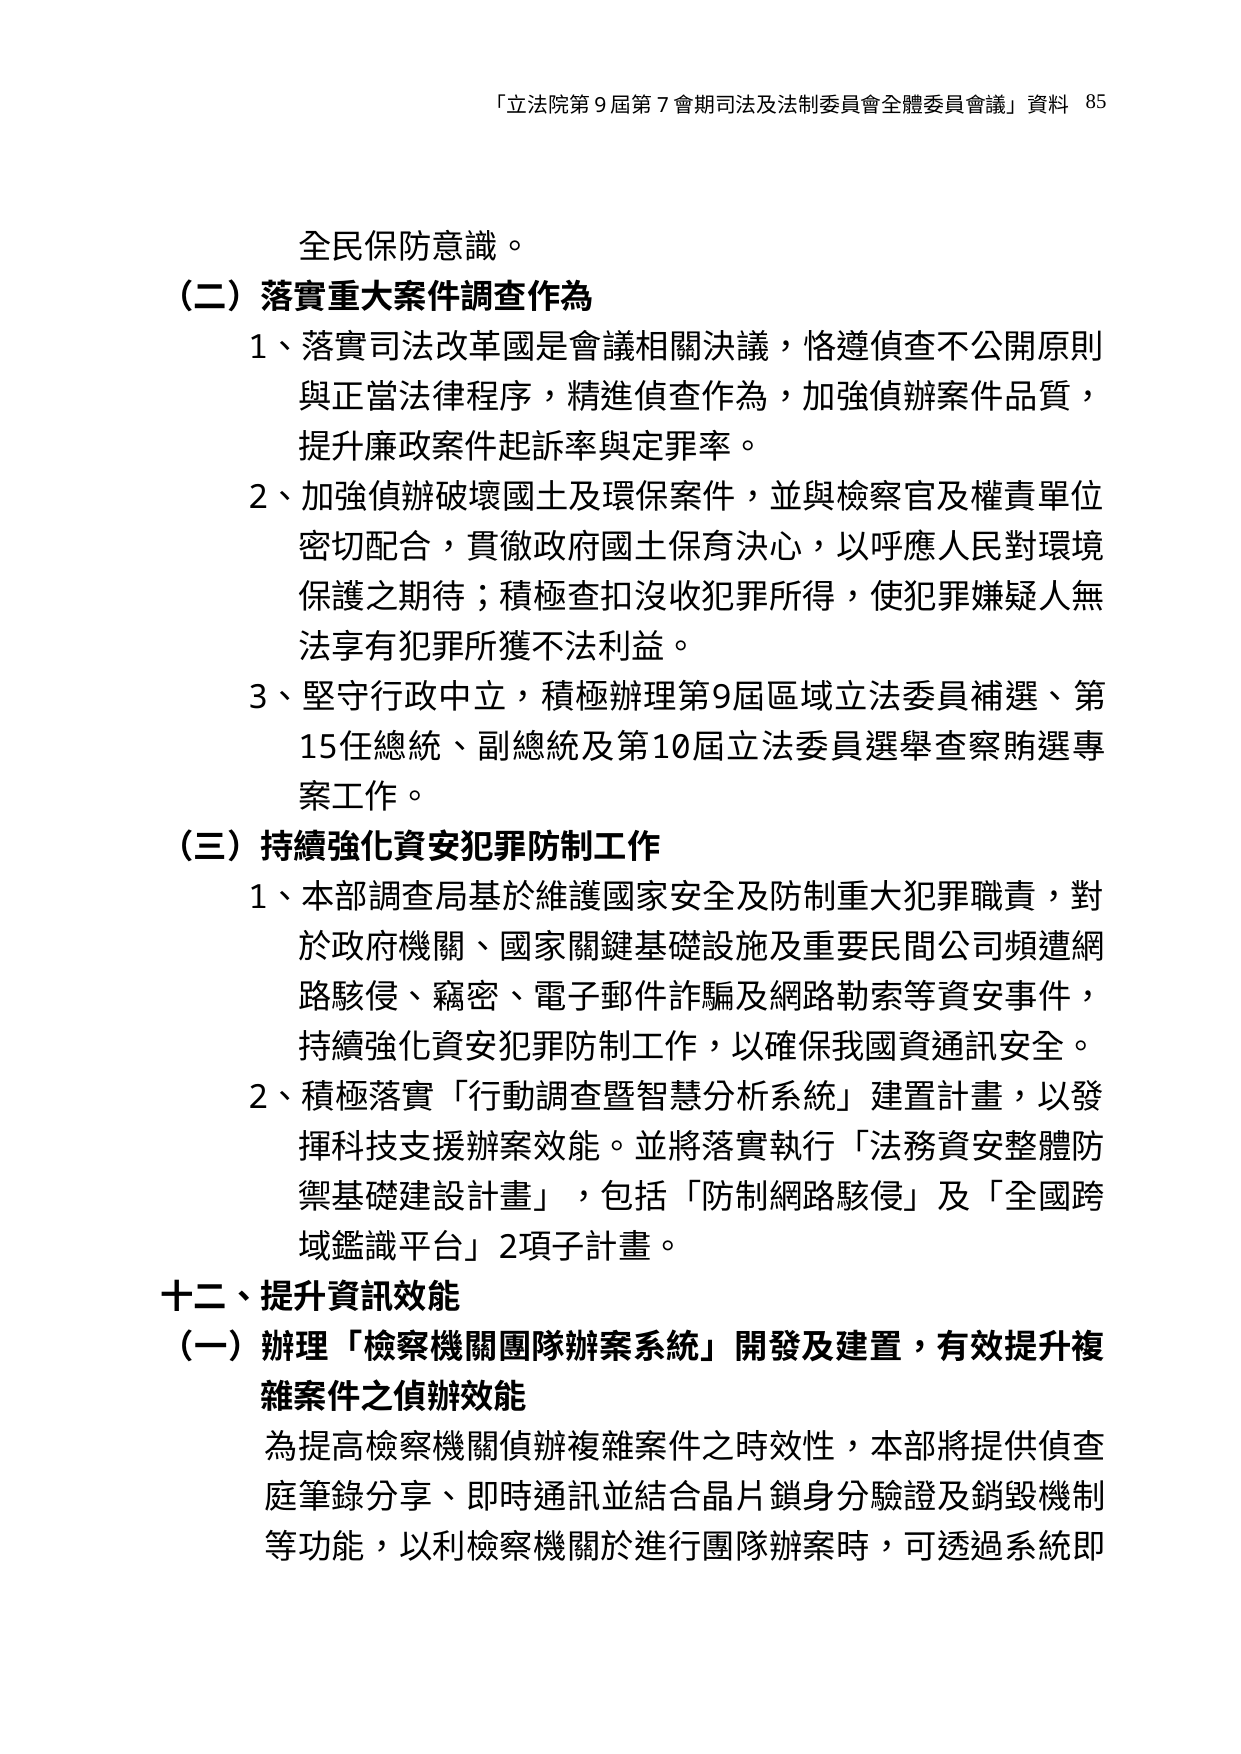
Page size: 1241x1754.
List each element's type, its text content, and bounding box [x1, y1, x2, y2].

text 1、本部調查局基於維護國家安全及防制重大犯罪職責，對於政府機關、國家關鍵基礎設施及重要民間公司頻遭網路駭侵、竊密、電子郵件詐騙及網路勒索等資安事件，持續強化資安犯罪防制工作，以確保我國資通訊安全。 [248, 869, 1106, 1069]
text 3、堅守行政中立，積極辦理第9屆區域立法委員補選、第15任總統、副總統及第10屆立法委員選舉查察賄選專案工作。 [248, 669, 1106, 819]
text 2、加強偵辦破壞國土及環保案件，並與檢察官及權責單位密切配合，貫徹政府國土保育決心，以呼應人民對環境保護之期待；積極查扣沒收犯罪所得，使犯罪嫌疑人無法享有犯罪所獲不法利益。 [248, 469, 1106, 669]
text （三）持續強化資安犯罪防制工作 [160, 819, 1106, 869]
text （一）辦理「檢察機關團隊辦案系統」開發及建置，有效提升複雜案件之偵辦效能 [160, 1319, 1106, 1419]
text 1、落實司法改革國是會議相關決議，恪遵偵查不公開原則與正當法律程序，精進偵查作為，加強偵辦案件品質，提升廉政案件起訴率與定罪率。 [248, 319, 1106, 469]
text 2、積極落實「行動調查暨智慧分析系統」建置計畫，以發揮科技支援辦案效能。並將落實執行「法務資安整體防禦基礎建設計畫」，包括「防制網路駭侵」及「全國跨域鑑識平台」2項子計畫。 [248, 1069, 1106, 1269]
text 為提高檢察機關偵辦複雜案件之時效性，本部將提供偵查庭筆錄分享、即時通訊並結合晶片鎖身分驗證及銷毀機制等功能，以利檢察機關於進行團隊辦案時，可透過系統即 [264, 1419, 1106, 1569]
text 十二、提升資訊效能 [160, 1269, 1106, 1319]
text 全民保防意識。 [248, 219, 1106, 269]
text （二）落實重大案件調查作為 [160, 269, 1106, 319]
